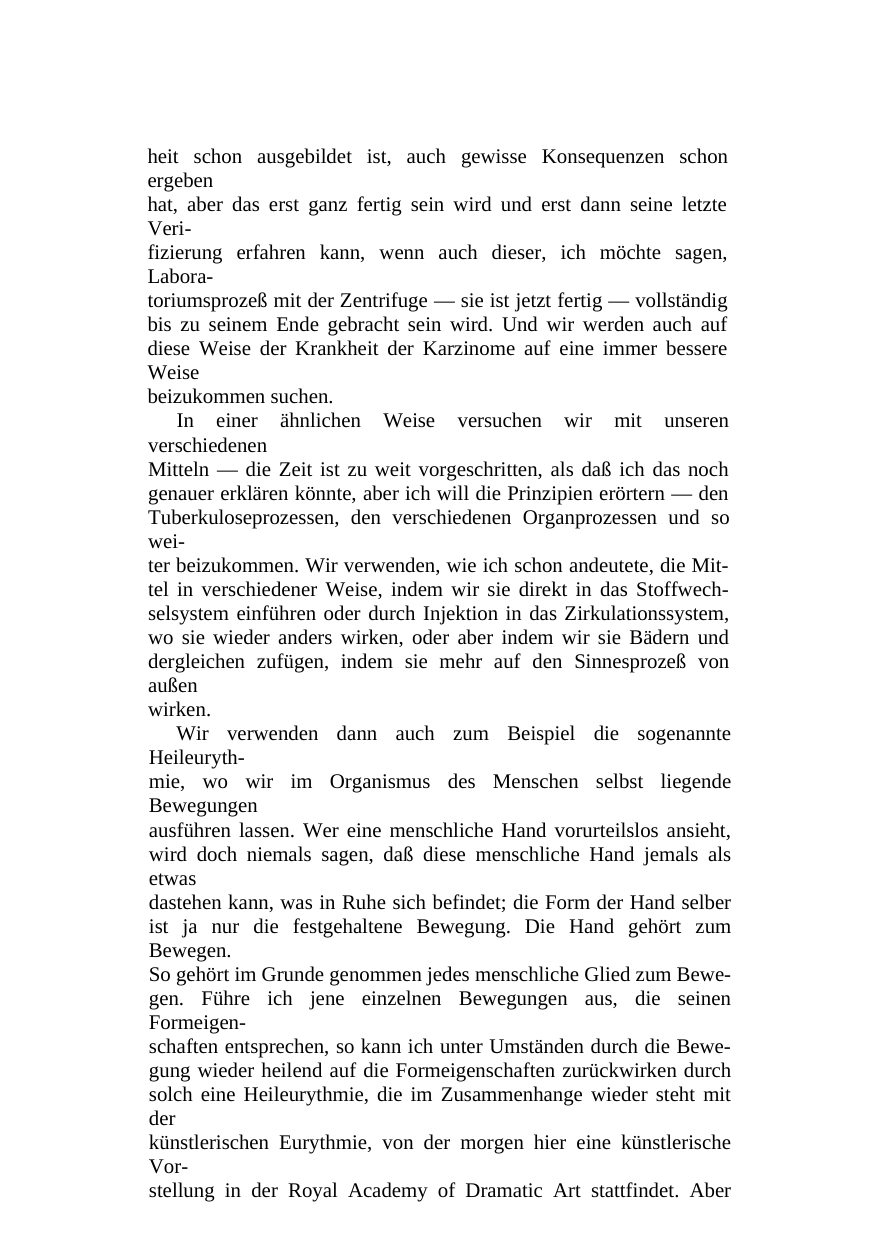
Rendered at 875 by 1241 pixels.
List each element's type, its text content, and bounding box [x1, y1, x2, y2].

text In einer ähnlichen Weise versuchen wir mit unseren verschiedenen Mitteln — die Zeit ist zu weit vorgeschritten, als daß ich das noch genauer erklären könnte, aber ich will die Prinzipien erörtern — den Tuberkuloseprozessen, den verschiedenen Organprozessen und so wei- ter beizukommen. Wir verwenden, wie ich schon andeutete, die Mit- tel in verschiedener Weise, indem wir sie direkt in das Stoffwech- selsystem einführen oder durch Injektion in das Zirkulationssystem, wo sie wieder anders wirken, oder aber indem wir sie Bädern und dergleichen zufügen, indem sie mehr auf den Sinnesprozeß von außen wirken. [148, 408, 730, 721]
text Wir verwenden dann auch zum Beispiel die sogenannte Heileuryth- mie, wo wir im Organismus des Menschen selbst liegende Bewegungen ausführen lassen. Wer eine menschliche Hand vorurteilslos ansieht, wird doch niemals sagen, daß diese menschliche Hand jemals als etwas dastehen kann, was in Ruhe sich befindet; die Form der Hand selber ist ja nur die festgehaltene Bewegung. Die Hand gehört zum Bewegen. So gehört im Grunde genommen jedes menschliche Glied zum Bewe- gen. Führe ich jene einzelnen Bewegungen aus, die seinen Formeigen- schaften entsprechen, so kann ich unter Umständen durch die Bewe- gung wieder heilend auf die Formeigenschaften zurückwirken durch solch eine Heileurythmie, die im Zusammenhange wieder steht mit der künstlerischen Eurythmie, von der morgen hier eine künstlerische Vor- stellung in der Royal Academy of Dramatic Art stattfindet. Aber [149, 721, 732, 1202]
text heit schon ausgebildet ist, auch gewisse Konsequenzen schon ergeben hat, aber das erst ganz fertig sein wird und erst dann seine letzte Veri- fizierung erfahren kann, wenn auch dieser, ich möchte sagen, Labora- toriumsprozeß mit der Zentrifuge — sie ist jetzt fertig — vollständig bis zu seinem Ende gebracht sein wird. Und wir werden auch auf diese Weise der Krankheit der Karzinome auf eine immer bessere Weise beizukommen suchen. [147, 144, 729, 408]
